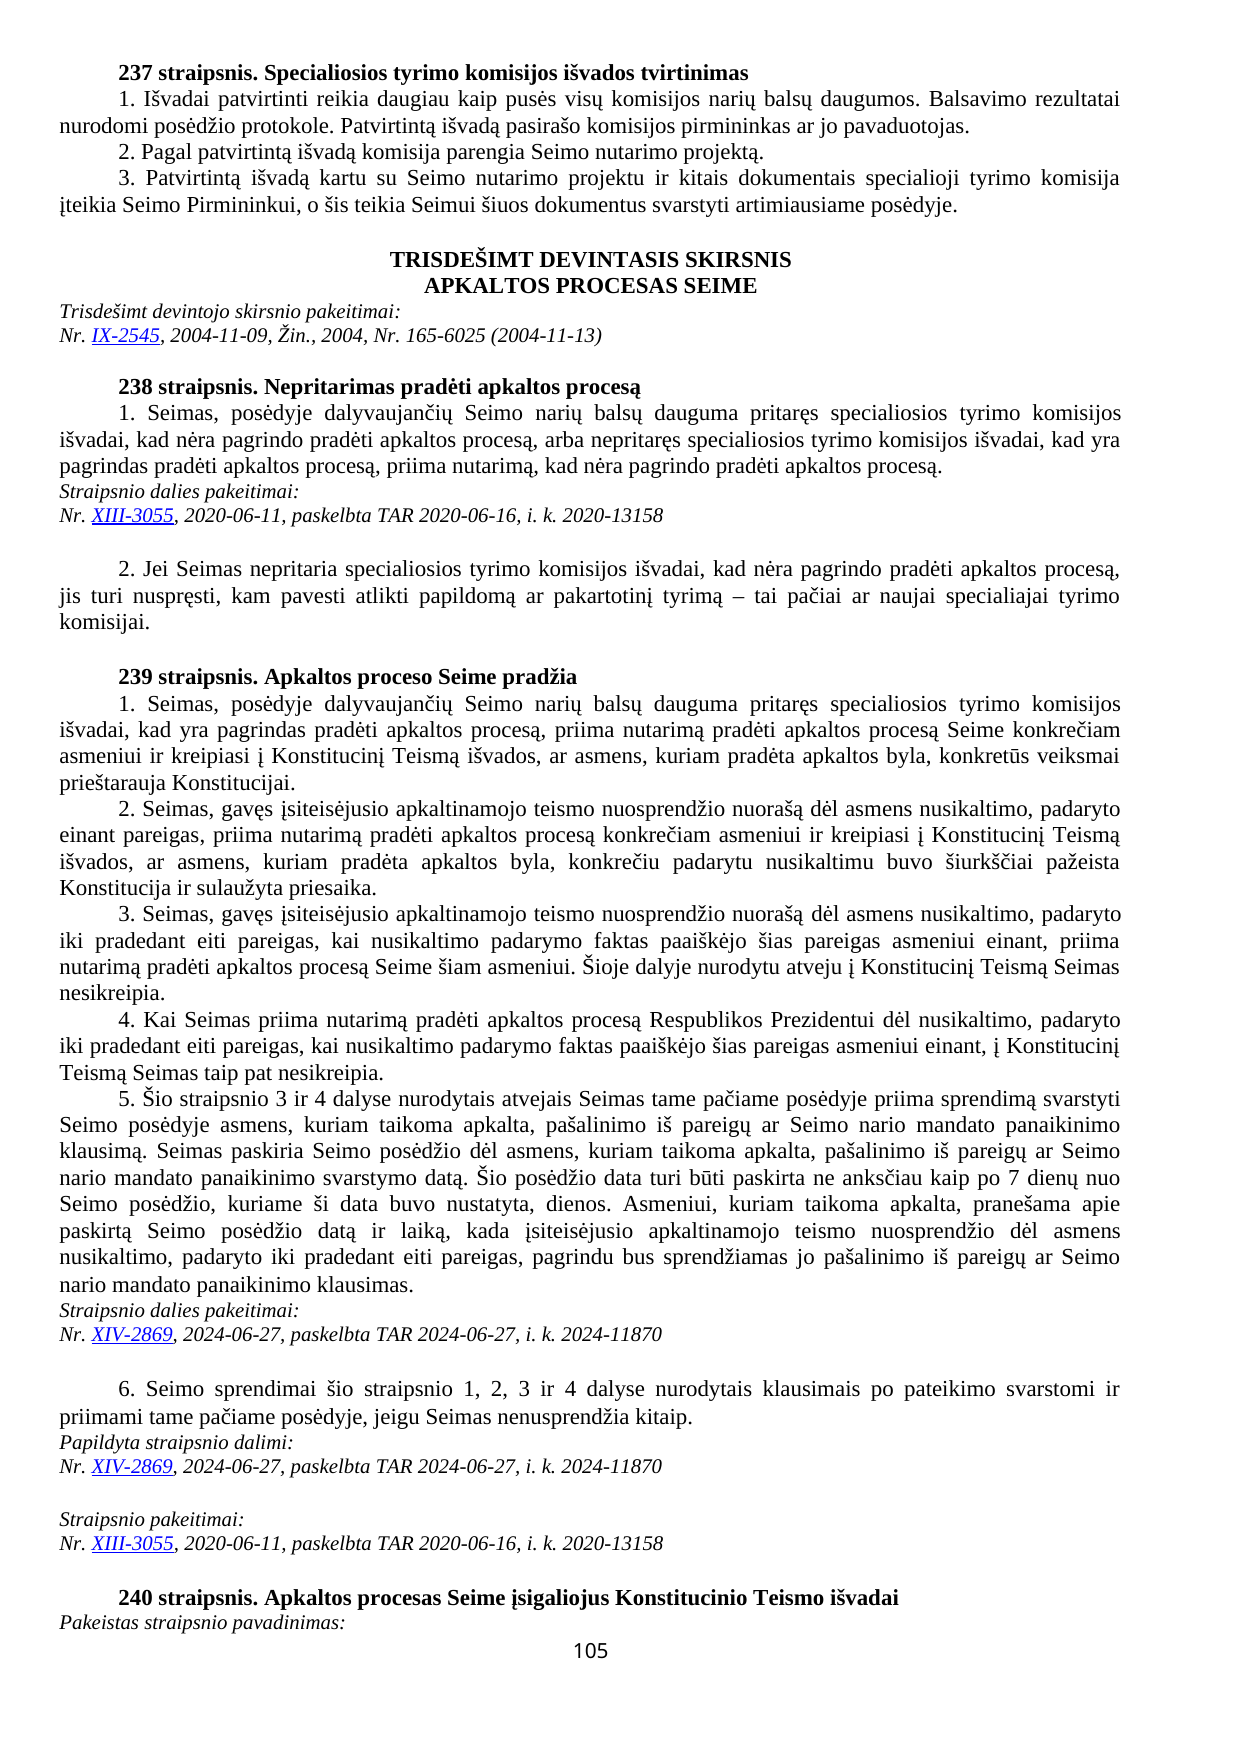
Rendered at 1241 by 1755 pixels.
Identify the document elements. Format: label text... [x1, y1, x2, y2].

text 4. Kai Seimas priima nutarimą pradėti apkaltos procesą Respublikos Prezidentui dėl nusikaltimo, padaryto iki pradedant eiti pareigas, kai nusikaltimo padarymo faktas paaiškėjo šias pareigas asmeniui einant, į Konstitucinį Teismą Seimas taip pat nesikreipia. [59, 1006, 1122, 1085]
text 238 straipsnis. Nepritarimas pradėti apkaltos procesą [59, 373, 1122, 399]
text 2. Seimas, gavęs įsiteisėjusio apkaltinamojo teismo nuosprendžio nuorašą dėl asmens nusikaltimo, padaryto einant pareigas, priima nutarimą pradėti apkaltos procesą konkrečiam asmeniui ir kreipiasi į Konstitucinį Teismą išvados, ar asmens, kuriam pradėta apkaltos byla, konkrečiu padarytu nusikaltimu buvo šiurkščiai pažeista Konstitucija ir sulaužyta priesaika. [59, 795, 1122, 900]
text Nr. XIII-3055, 2020-06-11, paskelbta TAR 2020-06-16, i. k. 2020-13158 [59, 1531, 1122, 1555]
text Papildyta straipsnio dalimi: [59, 1430, 1122, 1454]
text Pakeistas straipsnio pavadinimas: [59, 1610, 1122, 1634]
text TRISDEŠIMT DEVINTASIS SKIRSNIS [59, 246, 1122, 272]
text 1. Seimas, posėdyje dalyvaujančių Seimo narių balsų dauguma pritaręs specialiosios tyrimo komisijos išvadai, kad yra pagrindas pradėti apkaltos procesą, priima nutarimą pradėti apkaltos procesą Seime konkrečiam asmeniui ir kreipiasi į Konstitucinį Teismą išvados, ar asmens, kuriam pradėta apkaltos byla, konkretūs veiksmai prieštarauja Konstitucijai. [59, 689, 1122, 795]
text 1. Seimas, posėdyje dalyvaujančių Seimo narių balsų dauguma pritaręs specialiosios tyrimo komisijos išvadai, kad nėra pagrindo pradėti apkaltos procesą, arba nepritaręs specialiosios tyrimo komisijos išvadai, kad yra pagrindas pradėti apkaltos procesą, priima nutarimą, kad nėra pagrindo pradėti apkaltos procesą. [59, 399, 1122, 478]
text 6. Seimo sprendimai šio straipsnio 1, 2, 3 ir 4 dalyse nurodytais klausimais po pateikimo svarstomi ir priimami tame pačiame posėdyje, jeigu Seimas nenusprendžia kitaip. [59, 1375, 1122, 1430]
text Nr. XIV-2869, 2024-06-27, paskelbta TAR 2024-06-27, i. k. 2024-11870 [59, 1322, 1122, 1346]
text 3. Patvirtintą išvadą kartu su Seimo nutarimo projektu ir kitais dokumentais specialioji tyrimo komisija įteikia Seimo Pirmininkui, o šis teikia Seimui šiuos dokumentus svarstyti artimiausiame posėdyje. [59, 164, 1122, 217]
text 239 straipsnis. Apkaltos proceso Seime pradžia [59, 663, 1122, 689]
text 5. Šio straipsnio 3 ir 4 dalyse nurodytais atvejais Seimas tame pačiame posėdyje priima sprendimą svarstyti Seimo posėdyje asmens, kuriam taikoma apkalta, pašalinimo iš pareigų ar Seimo nario mandato panaikinimo klausimą. Seimas paskiria Seimo posėdžio dėl asmens, kuriam taikoma apkalta, pašalinimo iš pareigų ar Seimo nario mandato panaikinimo svarstymo datą. Šio posėdžio data turi būti paskirta ne anksčiau kaip po 7 dienų nuo Seimo posėdžio, kuriame ši data buvo nustatyta, dienos. Asmeniui, kuriam taikoma apkalta, pranešama apie paskirtą Seimo posėdžio datą ir laiką, kada įsiteisėjusio apkaltinamojo teismo nuosprendžio dėl asmens nusikaltimo, padaryto iki pradedant eiti pareigas, pagrindu bus sprendžiamas jo pašalinimo iš pareigų ar Seimo nario mandato panaikinimo klausimas. [59, 1085, 1122, 1298]
subtitle APKALTOS PROCESAS SEIME [59, 272, 1122, 299]
text Nr. XIV-2869, 2024-06-27, paskelbta TAR 2024-06-27, i. k. 2024-11870 [59, 1454, 1122, 1478]
text 3. Seimas, gavęs įsiteisėjusio apkaltinamojo teismo nuosprendžio nuorašą dėl asmens nusikaltimo, padaryto iki pradedant eiti pareigas, kai nusikaltimo padarymo faktas paaiškėjo šias pareigas asmeniui einant, priima nutarimą pradėti apkaltos procesą Seime šiam asmeniui. Šioje dalyje nurodytu atveju į Konstitucinį Teismą Seimas nesikreipia. [59, 900, 1122, 1006]
text Nr. IX-2545, 2004-11-09, Žin., 2004, Nr. 165-6025 (2004-11-13) [59, 323, 1122, 347]
text 240 straipsnis. Apkaltos procesas Seime įsigaliojus Konstitucinio Teismo išvadai [59, 1584, 1122, 1610]
text Nr. XIII-3055, 2020-06-11, paskelbta TAR 2020-06-16, i. k. 2020-13158 [59, 503, 1122, 527]
text 2. Pagal patvirtintą išvadą komisija parengia Seimo nutarimo projektą. [59, 138, 1122, 164]
text 2. Jei Seimas nepritaria specialiosios tyrimo komisijos išvadai, kad nėra pagrindo pradėti apkaltos procesą, jis turi nuspręsti, kam pavesti atlikti papildomą ar pakartotinį tyrimą – tai pačiai ar naujai specialiajai tyrimo komisijai. [59, 555, 1122, 634]
text 237 straipsnis. Specialiosios tyrimo komisijos išvados tvirtinimas [59, 59, 1122, 85]
text Straipsnio dalies pakeitimai: [59, 478, 1122, 503]
text Trisdešimt devintojo skirsnio pakeitimai: [59, 299, 1122, 323]
text 1. Išvadai patvirtinti reikia daugiau kaip pusės visų komisijos narių balsų daugumos. Balsavimo rezultatai nurodomi posėdžio protokole. Patvirtintą išvadą pasirašo komisijos pirmininkas ar jo pavaduotojas. [59, 85, 1122, 138]
text Straipsnio pakeitimai: [59, 1507, 1122, 1531]
text Straipsnio dalies pakeitimai: [59, 1298, 1122, 1322]
